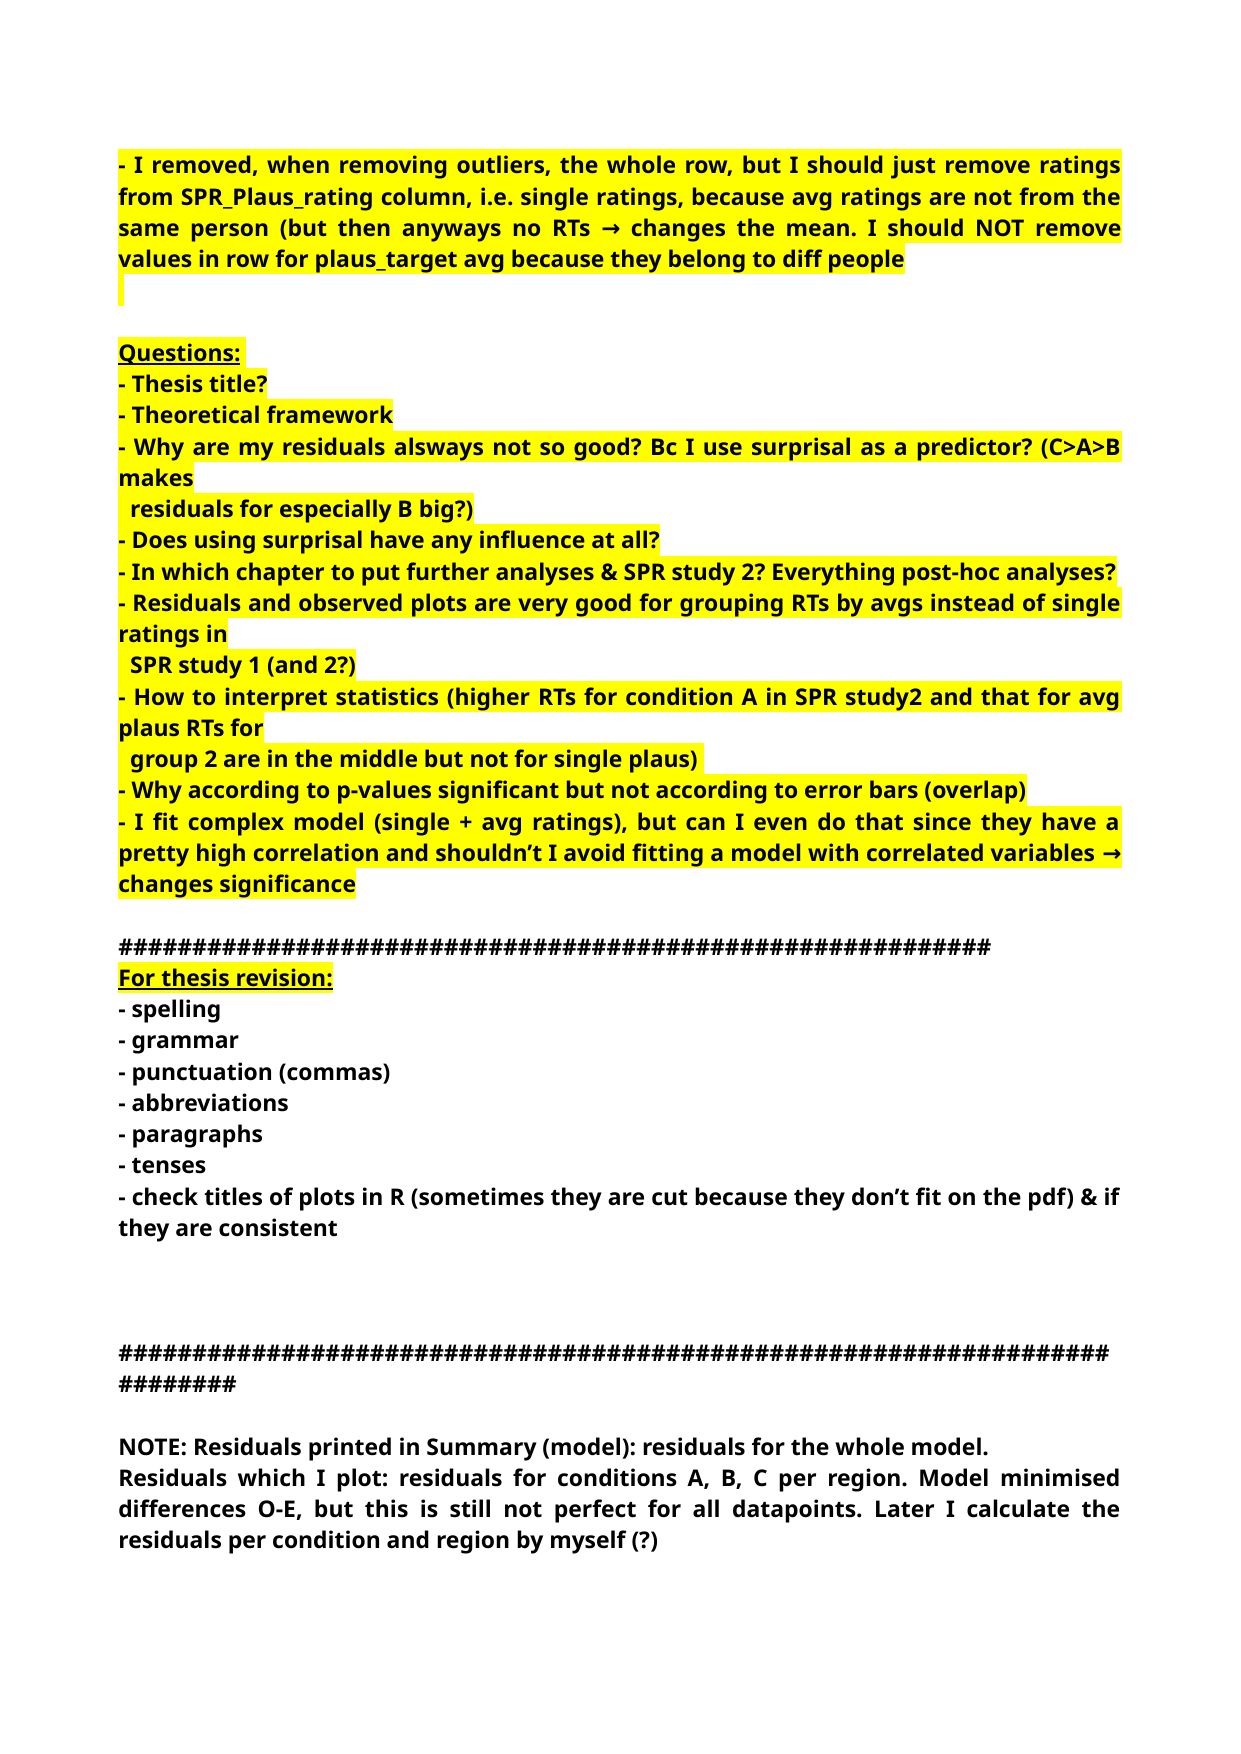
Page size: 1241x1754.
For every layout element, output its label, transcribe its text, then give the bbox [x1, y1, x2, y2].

text Residuals which I plot: residuals for conditions A, B, C per region. Model minimised differences O-E, but this is still not perfect for all datapoints. Later I calculate the residuals per condition and region by myself (?) [118, 1462, 1122, 1556]
text SPR study 1 (and 2?) [118, 649, 1122, 681]
text - abbreviations [118, 1087, 1122, 1118]
text - In which chapter to put further analyses & SPR study 2? Everything post-hoc analyses? [118, 556, 1122, 587]
text - paragraphs [118, 1118, 1122, 1149]
text - I removed, when removing outliers, the whole row, but I should just remove ratings from SPR_Plaus_rating column, i.e. single ratings, because avg ratings are not from the same person (but then anyways no RTs → changes the mean. I should NOT remove values in row for plaus_target avg because they belong to diff people [118, 149, 1122, 274]
text ########################################################################### [118, 1337, 1122, 1399]
text - spelling [118, 993, 1122, 1024]
text group 2 are in the middle but not for single plaus) [118, 743, 1122, 774]
text NOTE: Residuals printed in Summary (model): residuals for the whole model. [118, 1431, 1122, 1462]
text - Theoretical framework [118, 399, 1122, 431]
text residuals for especially B big?) [118, 493, 1122, 524]
text - Why are my residuals alsways not so good? Bc I use surprisal as a predictor? (C>A>B makes [118, 431, 1122, 493]
text For thesis revision: [118, 962, 1122, 993]
text - Thesis title? [118, 368, 1122, 399]
text - tenses [118, 1149, 1122, 1181]
text - Does using surprisal have any influence at all? [118, 524, 1122, 556]
text - How to interpret statistics (higher RTs for condition A in SPR study2 and that for avg plaus RTs for [118, 681, 1122, 743]
text - I fit complex model (single + avg ratings), but can I even do that since they have a pretty high correlation and shouldn’t I avoid fitting a model with correlated variables → changes significance [118, 806, 1122, 899]
text - Why according to p-values significant but not according to error bars (overlap) [118, 774, 1122, 806]
text - grammar [118, 1024, 1122, 1056]
text Questions: [118, 337, 1122, 368]
text - check titles of plots in R (sometimes they are cut because they don’t fit on the pdf) & if they are consistent [118, 1181, 1122, 1243]
text - punctuation (commas) [118, 1056, 1122, 1087]
text ########################################################### [118, 931, 1122, 962]
text - Residuals and observed plots are very good for grouping RTs by avgs instead of single ratings in [118, 587, 1122, 649]
